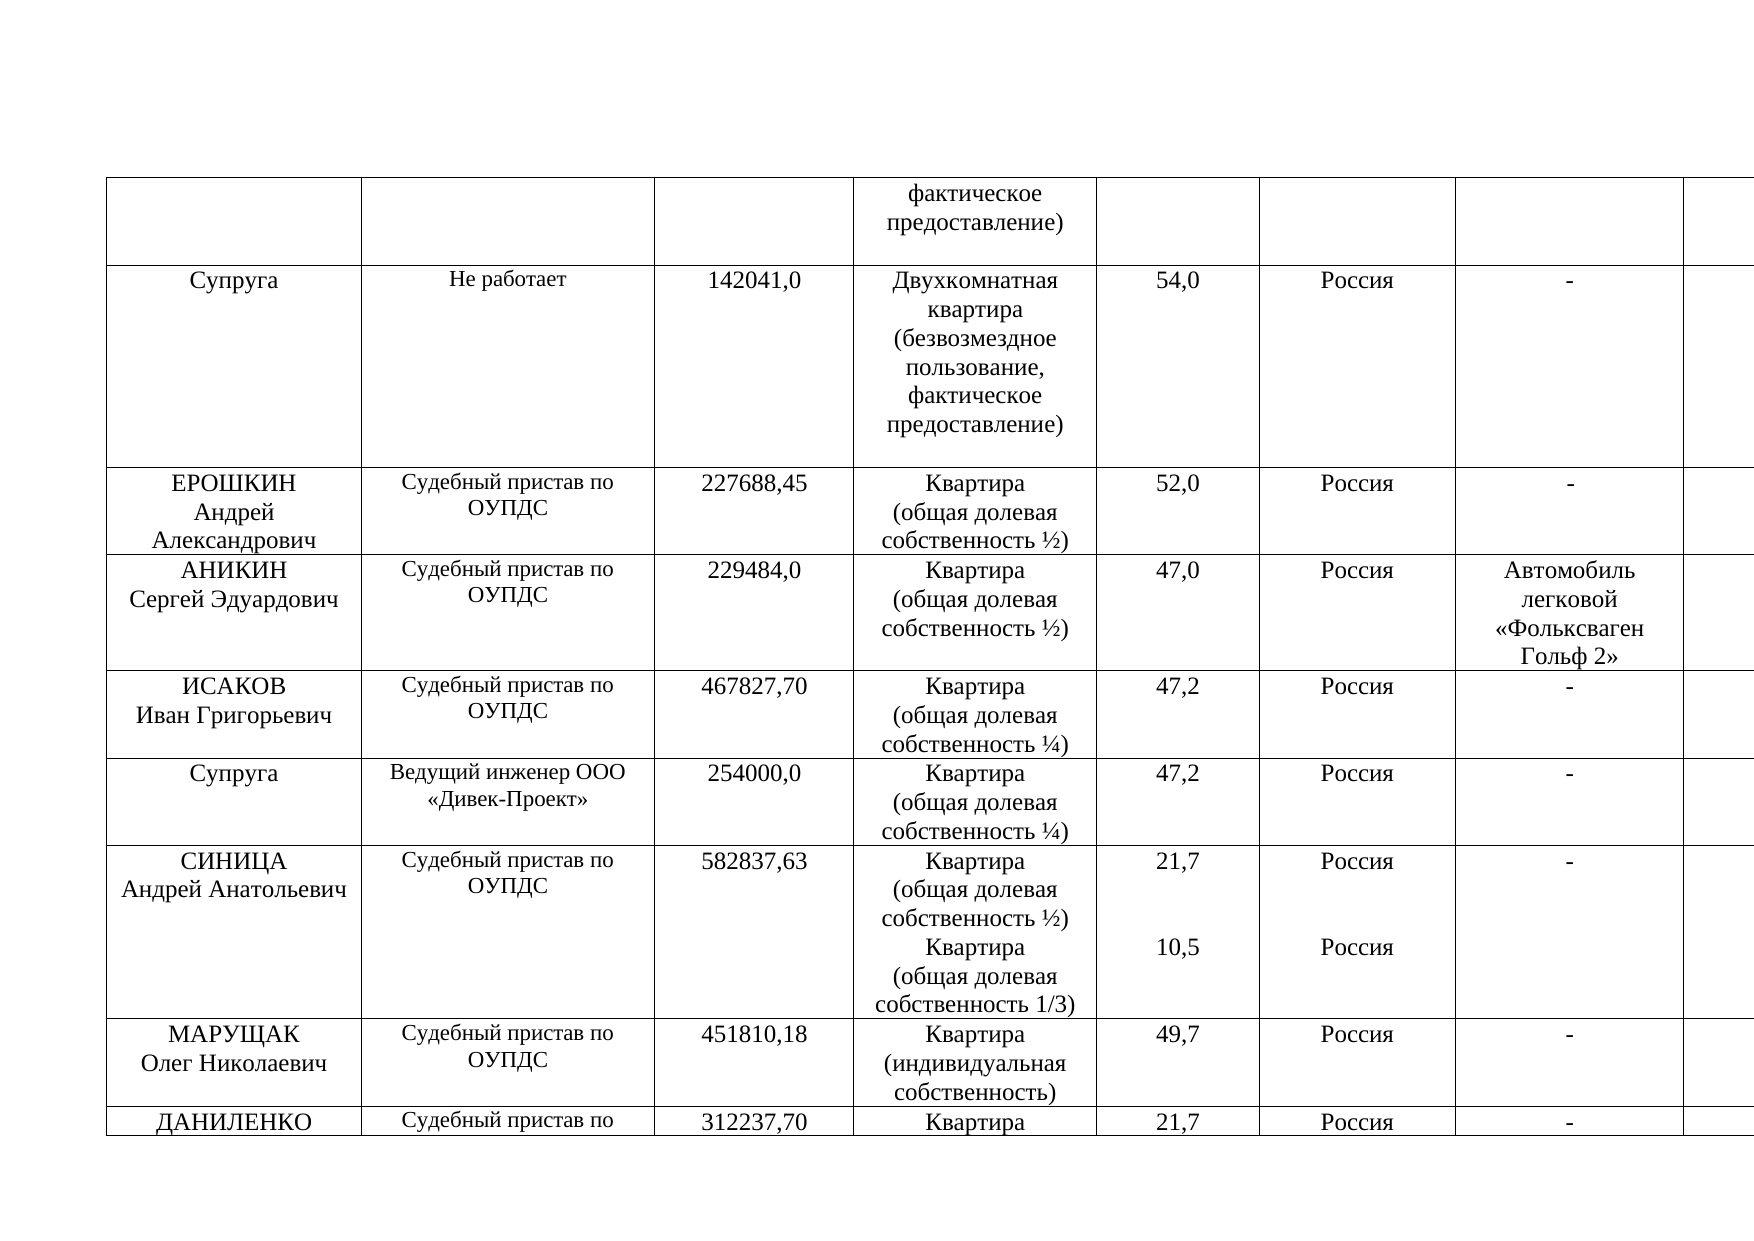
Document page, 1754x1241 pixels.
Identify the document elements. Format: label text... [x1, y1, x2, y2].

table_cell МАРУЩАК Олег Николаевич [107, 1019, 361, 1106]
table_cell Судебный пристав по [362, 1107, 654, 1135]
table_cell Автомобиль легковой «Фольксваген Гольф 2» [1456, 555, 1683, 670]
table_cell - [1456, 468, 1683, 554]
table_cell Квартира (общая долевая собственность ½) [854, 468, 1096, 554]
table_cell [107, 178, 361, 264]
table_cell Супруга [107, 266, 361, 467]
table_cell [1684, 846, 1754, 1018]
table_cell 54,0 [1097, 266, 1259, 467]
table_cell Россия [1260, 1019, 1455, 1106]
table_cell 451810,18 [655, 1019, 853, 1106]
table_cell Двухкомнатная квартира (безвозмездное пользование, фактическое предоставление) [854, 266, 1096, 467]
table_cell Россия [1260, 671, 1455, 757]
table_cell [1097, 178, 1259, 264]
table_cell [362, 178, 654, 264]
table_cell Квартира (общая долевая собственность ½) Квартира (общая долевая собственность 1/3) [854, 846, 1096, 1018]
table_cell 21,7 10,5 [1097, 846, 1259, 1018]
table_cell 47,0 [1097, 555, 1259, 670]
table_cell - [1456, 671, 1683, 757]
table_cell Квартира (общая долевая собственность ½) [854, 555, 1096, 670]
table_cell - [1456, 759, 1683, 845]
table_cell 254000,0 [655, 759, 853, 845]
table_cell 47,2 [1097, 759, 1259, 845]
table_cell Не работает [362, 266, 654, 467]
table_cell 142041,0 [655, 266, 853, 467]
table_cell Судебный пристав по ОУПДС [362, 555, 654, 670]
table_cell [1684, 759, 1754, 845]
table_cell Судебный пристав по ОУПДС [362, 468, 654, 554]
table_cell 52,0 [1097, 468, 1259, 554]
table_cell 227688,45 [655, 468, 853, 554]
table_cell Квартира (индивидуальная собственность) [854, 1019, 1096, 1106]
table_cell Ведущий инженер ООО «Дивек-Проект» [362, 759, 654, 845]
table_cell Россия Россия [1260, 846, 1455, 1018]
table_cell ЕРОШКИН Андрей Александрович [107, 468, 361, 554]
table_cell [1684, 1107, 1754, 1135]
table_cell 21,7 [1097, 1107, 1259, 1135]
table_cell [1684, 468, 1754, 554]
table_cell Судебный пристав по ОУПДС [362, 671, 654, 757]
table_cell [1684, 671, 1754, 757]
table_cell 229484,0 [655, 555, 853, 670]
table_cell - [1456, 266, 1683, 467]
table_cell Квартира (общая долевая собственность ¼) [854, 671, 1096, 757]
table_cell - [1456, 846, 1683, 1018]
table_cell [1684, 266, 1754, 467]
table_cell Россия [1260, 1107, 1455, 1135]
table_cell ИСАКОВ Иван Григорьевич [107, 671, 361, 757]
table_cell Супруга [107, 759, 361, 845]
table_cell АНИКИН Сергей Эдуардович [107, 555, 361, 670]
table_cell [1684, 555, 1754, 670]
table_cell Россия [1260, 759, 1455, 845]
table_cell СИНИЦА Андрей Анатольевич [107, 846, 361, 1018]
table_cell [1456, 178, 1683, 264]
table_cell - [1456, 1019, 1683, 1106]
table_cell Квартира (общая долевая собственность ¼) [854, 759, 1096, 845]
table_cell 47,2 [1097, 671, 1259, 757]
table_cell [1684, 1019, 1754, 1106]
table_cell Россия [1260, 266, 1455, 467]
table_cell 49,7 [1097, 1019, 1259, 1106]
table_cell ДАНИЛЕНКО [107, 1107, 361, 1135]
table_cell [1684, 178, 1754, 264]
table_cell - [1456, 1107, 1683, 1135]
table_cell [655, 178, 853, 264]
table_cell Судебный пристав по ОУПДС [362, 1019, 654, 1106]
table_cell фактическое предоставление) [854, 178, 1096, 264]
table_cell Квартира [854, 1107, 1096, 1135]
table_cell 582837,63 [655, 846, 853, 1018]
table_cell Россия [1260, 468, 1455, 554]
table_cell Россия [1260, 555, 1455, 670]
table_cell 467827,70 [655, 671, 853, 757]
table_cell 312237,70 [655, 1107, 853, 1135]
table_cell [1260, 178, 1455, 264]
table_cell Судебный пристав по ОУПДС [362, 846, 654, 1018]
